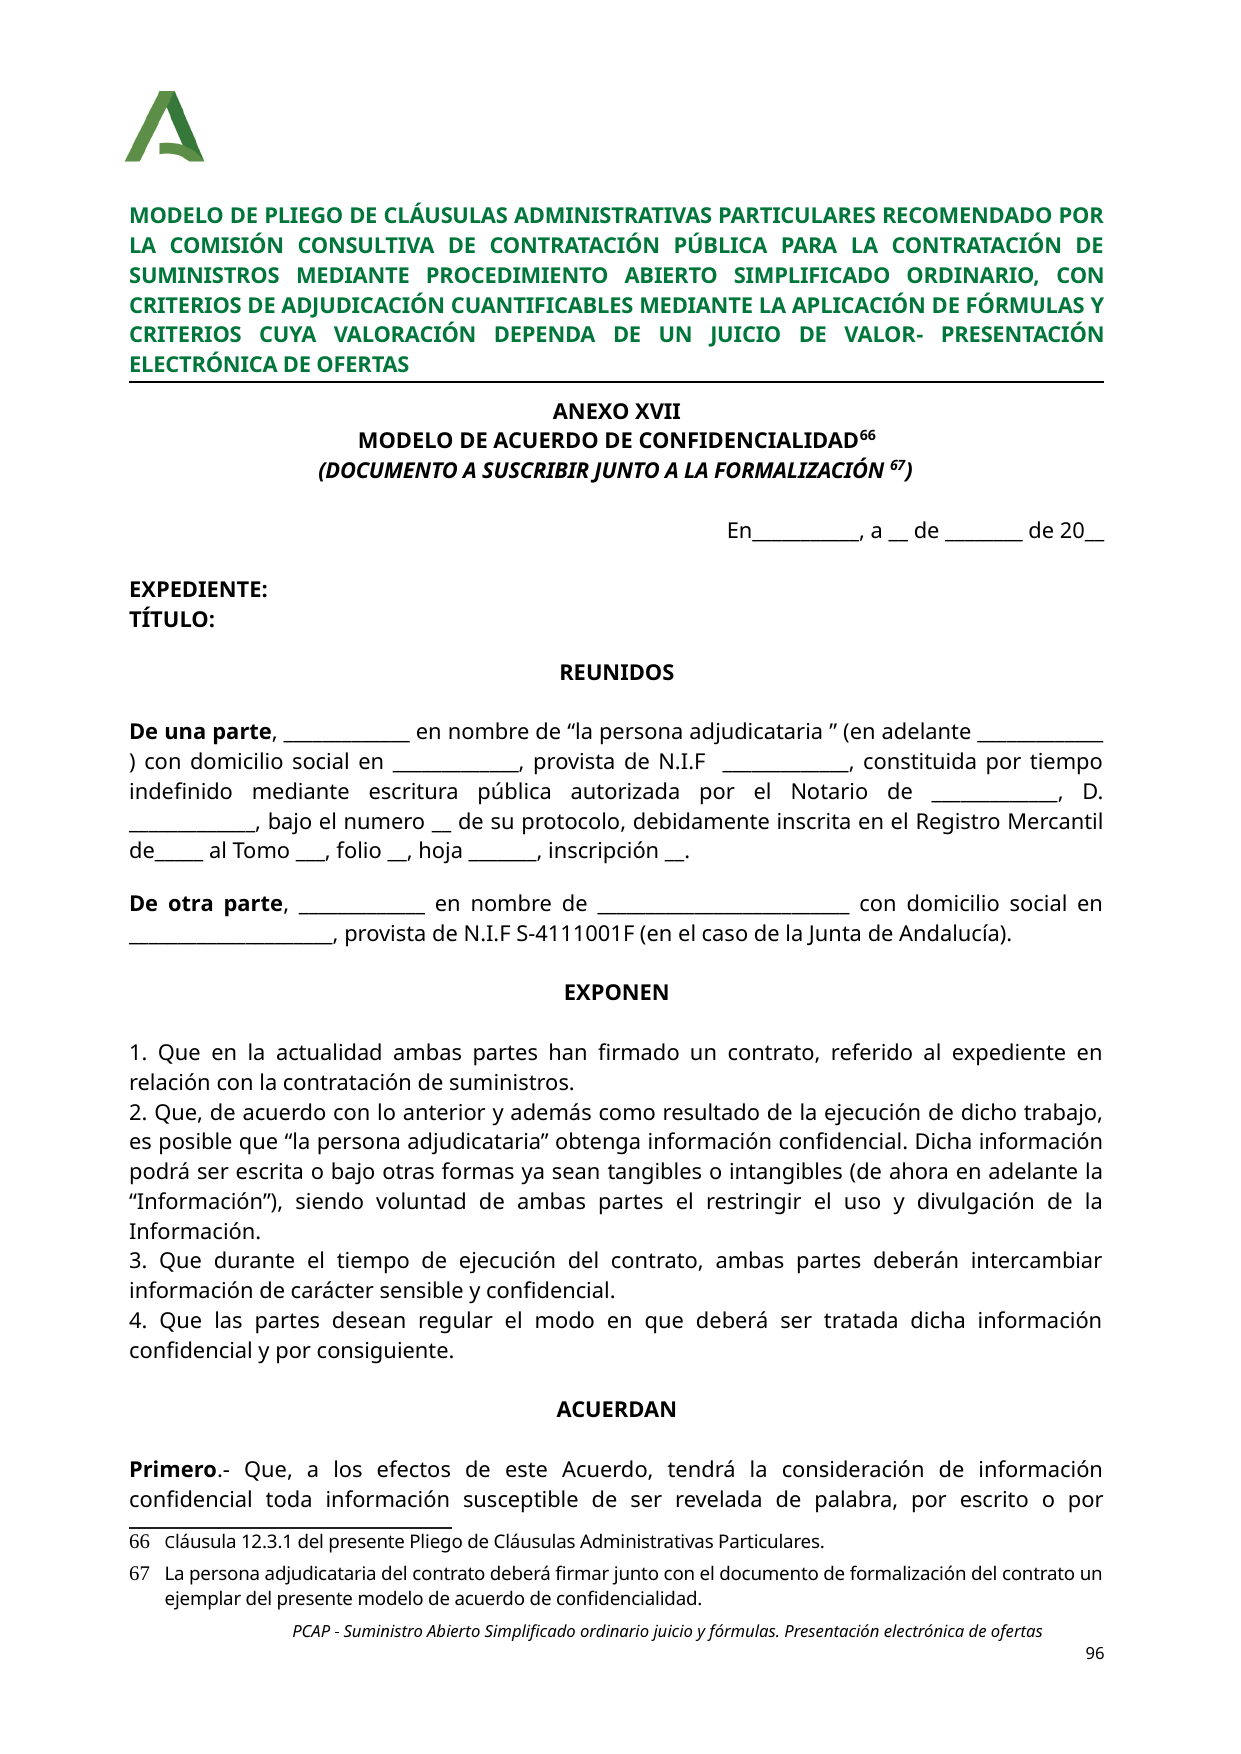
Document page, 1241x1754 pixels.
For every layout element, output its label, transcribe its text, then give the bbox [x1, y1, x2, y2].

text ANEXO XVII [129, 396, 1104, 425]
text EXPONEN [129, 977, 1104, 1007]
text Primero.- Que, a los efectos de este Acuerdo, tendrá la consideración de información confidencial toda información susceptible de ser revelada de palabra, por escrito o por [129, 1454, 1104, 1513]
text (DOCUMENTO A SUSCRIBIR JUNTO A LA FORMALIZACIÓN ) [129, 455, 1104, 485]
text En___________, a __ de ________ de 20__ [129, 515, 1104, 544]
text De otra parte, _____________ en nombre de __________________________ con domicilio social en _____________________, provista de N.I.F S-4111001F (en el caso de la Junta de Andalucía). [129, 888, 1104, 947]
text EXPEDIENTE: [129, 574, 1104, 604]
text TÍTULO: [129, 604, 1104, 634]
text ACUERDAN [129, 1394, 1104, 1424]
text REUNIDOS [129, 657, 1104, 686]
text Cláusula 12.3.1 del presente Pliego de Cláusulas Administrativas Particulares. [129, 1528, 1104, 1554]
picture [120, 86, 209, 166]
text 1. Que en la actualidad ambas partes han firmado un contrato, referido al expediente en relación con la contratación de suministros. [129, 1037, 1104, 1096]
text MODELO DE PLIEGO DE CLÁUSULAS ADMINISTRATIVAS PARTICULARES RECOMENDADO POR LA COMISIÓN CONSULTIVA DE CONTRATACIÓN PÚBLICA PARA LA CONTRATACIÓN DE SUMINISTROS MEDIANTE PROCEDIMIENTO ABIERTO SIMPLIFICADO ORDINARIO, CON CRITERIOS DE ADJUDICACIÓN CUANTIFICABLES MEDIANTE LA APLICACIÓN DE FÓRMULAS Y CRITERIOS CUYA VALORACIÓN DEPENDA DE UN JUICIO DE VALOR- PRESENTACIÓN ELECTRÓNICA DE OFERTAS [129, 200, 1104, 381]
text 4. Que las partes desean regular el modo en que deberá ser tratada dicha información confidencial y por consiguiente. [129, 1305, 1104, 1364]
text De una parte, _____________ en nombre de “la persona adjudicataria ” (en adelante _____________ ) con domicilio social en _____________, provista de N.I.F _____________, constituida por tiempo indefinido mediante escritura pública autorizada por el Notario de _____________, D. _____________, bajo el numero __ de su protocolo, debidamente inscrita en el Registro Mercantil de_____ al Tomo ___, folio __, hoja _______, inscripción __. [129, 716, 1104, 865]
text 3. Que durante el tiempo de ejecución del contrato, ambas partes deberán intercambiar información de carácter sensible y confidencial. [129, 1245, 1104, 1305]
text MODELO DE ACUERDO DE CONFIDENCIALIDAD [129, 425, 1104, 455]
text La persona adjudicataria del contrato deberá firmar junto con el documento de formalización del contrato un ejemplar del presente modelo de acuerdo de confidencialidad. [129, 1560, 1104, 1611]
text 2. Que, de acuerdo con lo anterior y además como resultado de la ejecución de dicho trabajo, es posible que “la persona adjudicataria” obtenga información confidencial. Dicha información podrá ser escrita o bajo otras formas ya sean tangibles o intangibles (de ahora en adelante la “Información”), siendo voluntad de ambas partes el restringir el uso y divulgación de la Información. [129, 1096, 1104, 1245]
